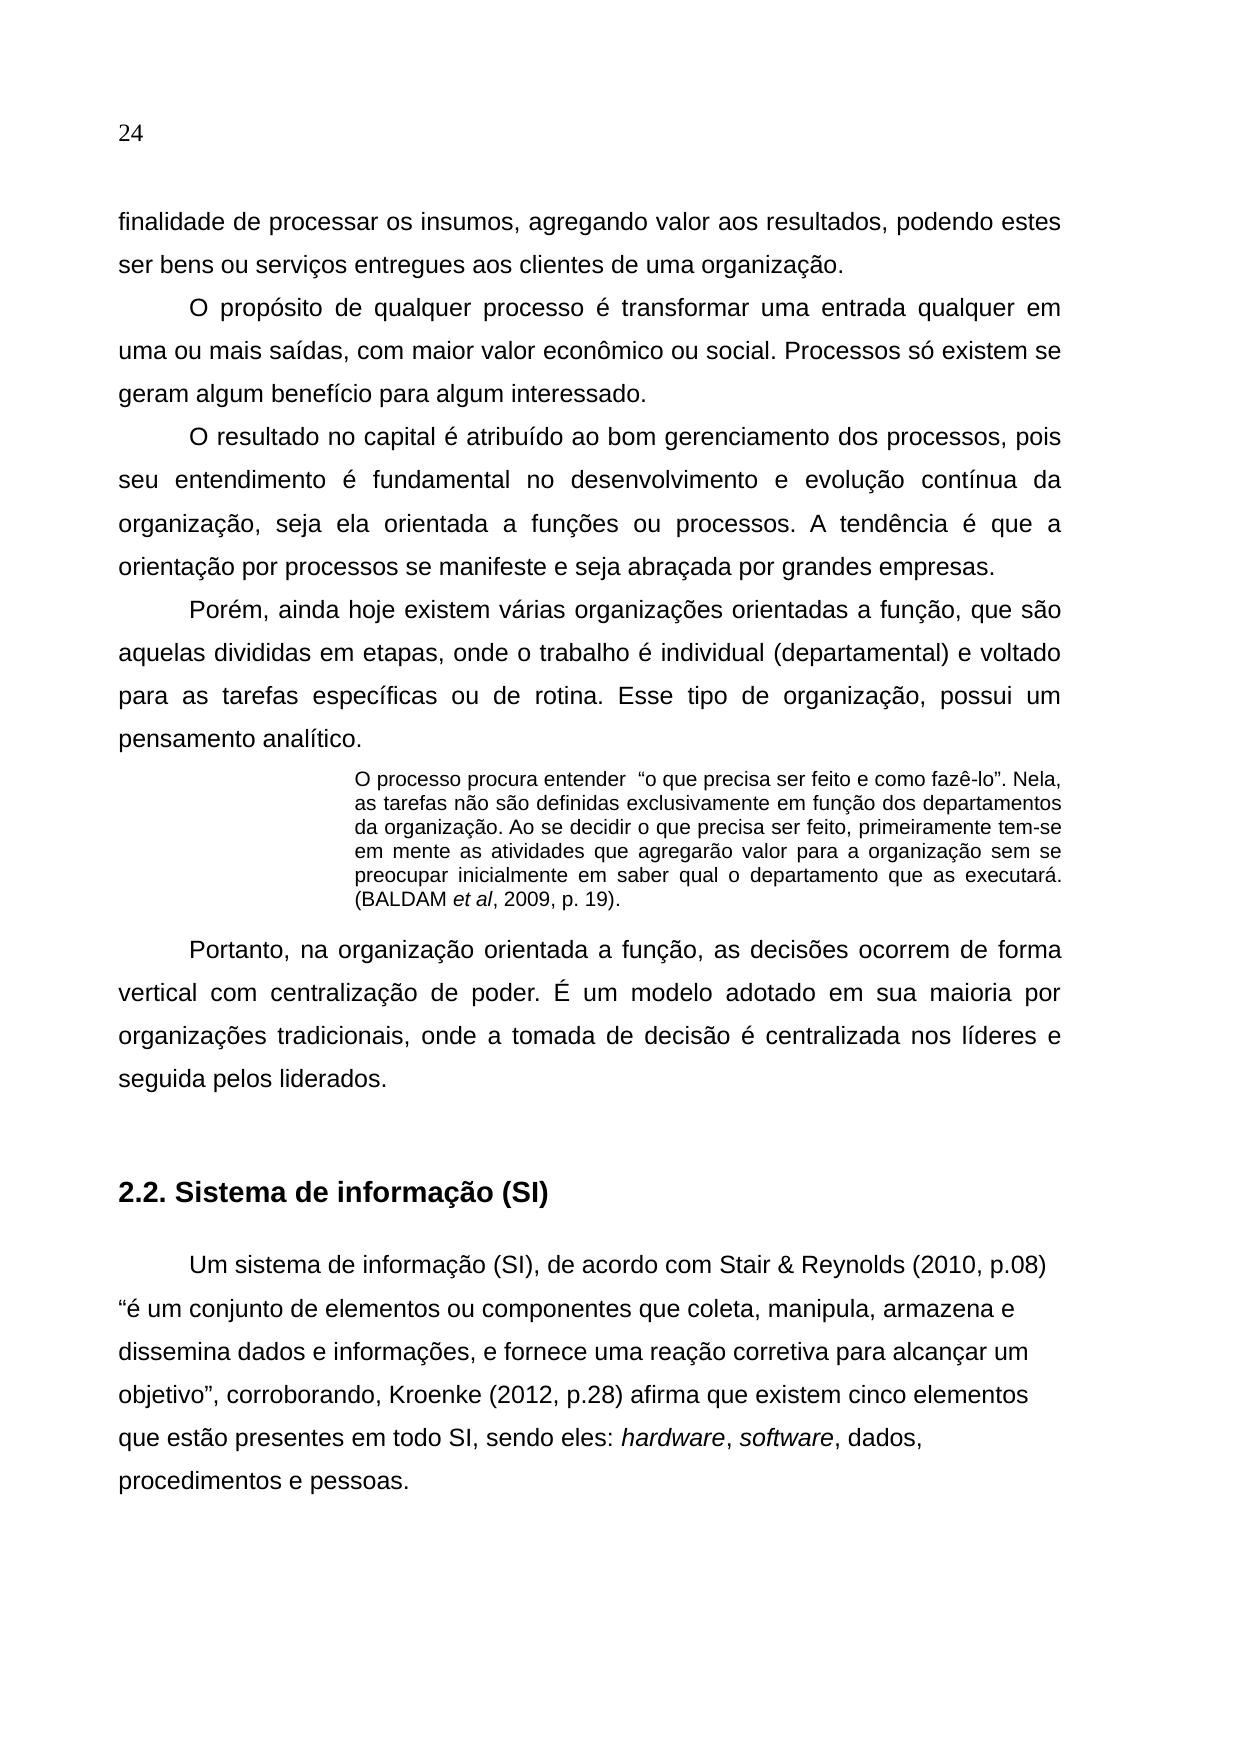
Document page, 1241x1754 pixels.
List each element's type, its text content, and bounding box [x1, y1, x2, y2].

text O processo procura entender “o que precisa ser feito e como fazê-lo”. Nela, as tarefas não são definidas exclusivamente em função dos departamentos da organização. Ao se decidir o que precisa ser feito, primeiramente tem-se em mente as atividades que agregarão valor para a organização sem se preocupar inicialmente em saber qual o departamento que as executará. (BALDAM et al, 2009, p. 19). [354, 767, 1063, 911]
text Um sistema de informação (SI), de acordo com Stair & Reynolds (2010, p.08) “é um conjunto de elementos ou componentes que coleta, manipula, armazena e dissemina dados e informações, e fornece uma reação corretiva para alcançar um objetivo”, corroborando, Kroenke (2012, p.28) afirma que existem cinco elementos que estão presentes em todo SI, sendo eles: hardware, software, dados, procedimentos e pessoas. [118, 1251, 1063, 1495]
text O propósito de qualquer processo é transformar uma entrada qualquer em uma ou mais saídas, com maior valor econômico ou social. Processos só existem se geram algum benefício para algum interessado. [118, 293, 1063, 408]
subtitle 2.2. Sistema de informação (SI) [118, 1175, 1063, 1209]
text O resultado no capital é atribuído ao bom gerenciamento dos processos, pois seu entendimento é fundamental no desenvolvimento e evolução contínua da organização, seja ela orientada a funções ou processos. A tendência é que a orientação por processos se manifeste e seja abraçada por grandes empresas. [118, 422, 1063, 580]
text Porém, ainda hoje existem várias organizações orientadas a função, que são aquelas divididas em etapas, onde o trabalho é individual (departamental) e voltado para as tarefas específicas ou de rotina. Esse tipo de organização, possui um pensamento analítico. [118, 595, 1063, 753]
text Portanto, na organização orientada a função, as decisões ocorrem de forma vertical com centralização de poder. É um modelo adotado em sua maioria por organizações tradicionais, onde a tomada de decisão é centralizada nos líderes e seguida pelos liderados. [118, 935, 1063, 1093]
text finalidade de processar os insumos, agregando valor aos resultados, podendo estes ser bens ou serviços entregues aos clientes de uma organização. [118, 207, 1063, 278]
